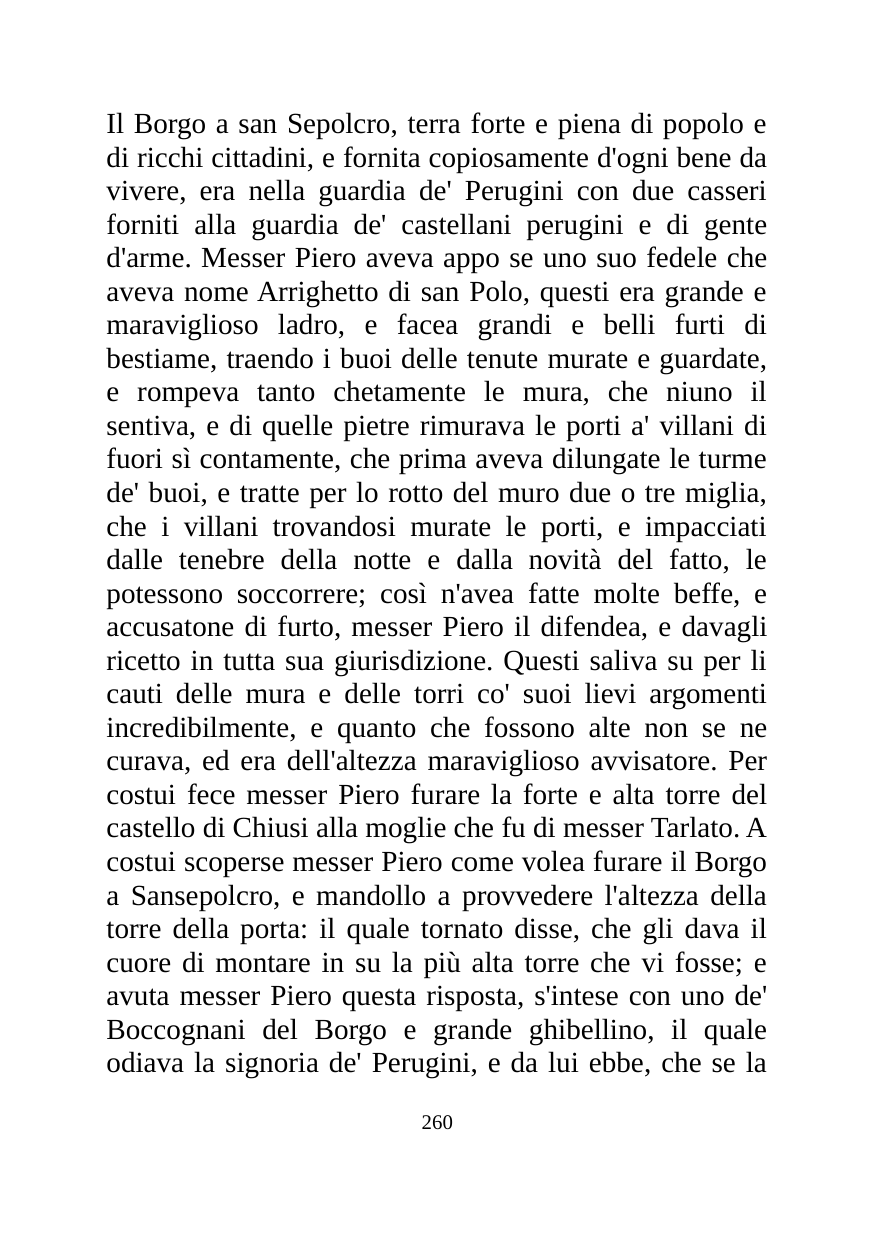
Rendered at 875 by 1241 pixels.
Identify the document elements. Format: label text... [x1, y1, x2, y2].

text Il Borgo a san Sepolcro, terra forte e piena di popolo e di ricchi cittadini, e fornita copiosamente d'ogni bene da vivere, era nella guardia de' Perugini con due casseri forniti alla guardia de' castellani perugini e di gente d'arme. Messer Piero aveva appo se uno suo fedele che aveva nome Arrighetto di san Polo, questi era grande e maraviglioso ladro, e facea grandi e belli furti di bestiame, traendo i buoi delle tenute murate e guardate, e rompeva tanto chetamente le mura, che niuno il sentiva, e di quelle pietre rimurava le porti a' villani di fuori sì contamente, che prima aveva dilungate le turme de' buoi, e tratte per lo rotto del muro due o tre miglia, che i villani trovandosi murate le porti, e impacciati dalle tenebre della notte e dalla novità del fatto, le potessono soccorrere; così n'avea fatte molte beffe, e accusatone di furto, messer Piero il difendea, e davagli ricetto in tutta sua giurisdizione. Questi saliva su per li cauti delle mura e delle torri co' suoi lievi argomenti incredibilmente, e quanto che fossono alte non se ne curava, ed era dell'altezza maraviglioso avvisatore. Per costui fece messer Piero furare la forte e alta torre del castello di Chiusi alla moglie che fu di messer Tarlato. A costui scoperse messer Piero come volea furare il Borgo a Sansepolcro, e mandollo a provvedere l'altezza della torre della porta: il quale tornato disse, che gli dava il cuore di montare in su la più alta torre che vi fosse; e avuta messer Piero questa risposta, s'intese con uno de' Boccognani del Borgo e grande ghibellino, il quale odiava la signoria de' Perugini, e da lui ebbe, che se la [106, 106, 768, 1079]
